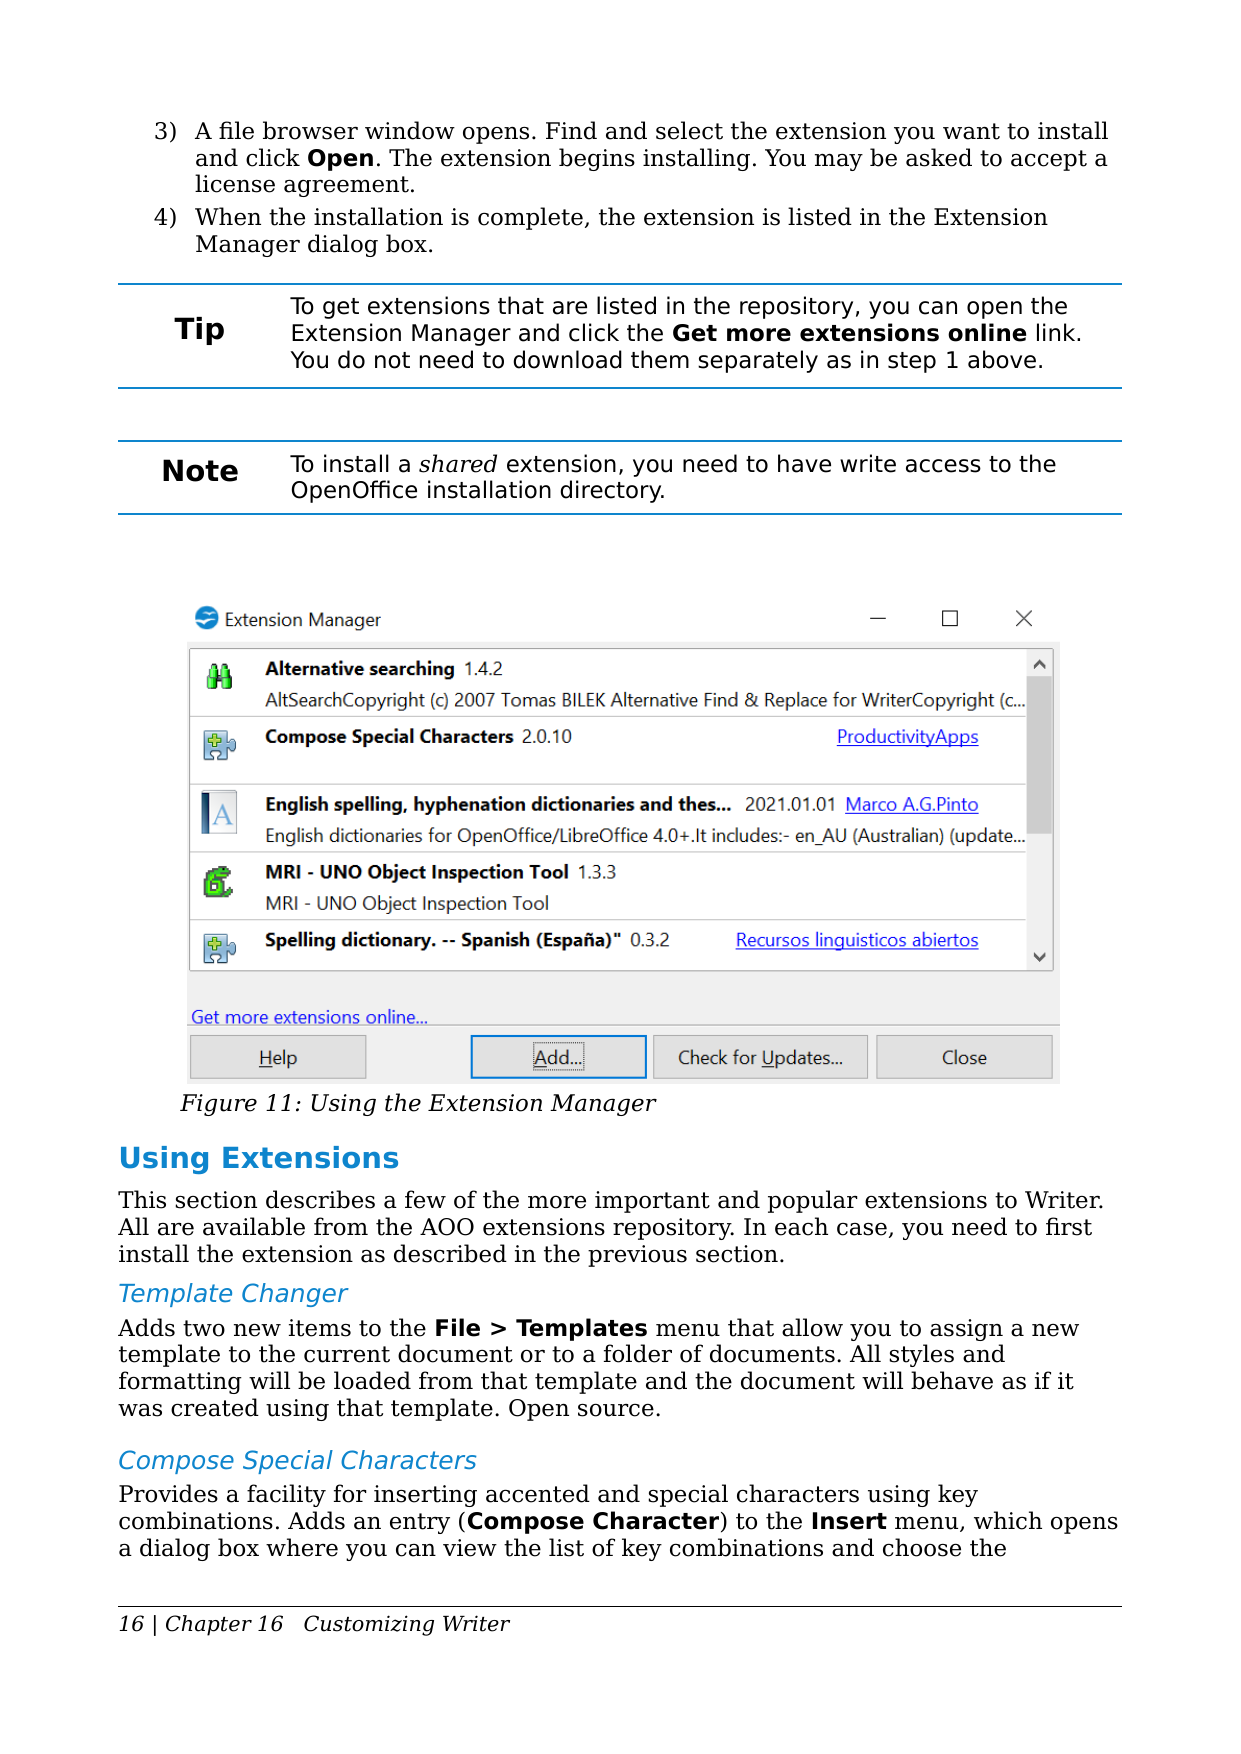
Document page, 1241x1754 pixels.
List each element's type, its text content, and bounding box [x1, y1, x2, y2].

subtitle Compose Special Characters [118, 1446, 1122, 1475]
table_header To install a shared extension, you need to have write access to the OpenOffice installation directory. [281, 442, 1122, 513]
list When the installation is complete, the extension is listed in the Extension Manager dialog box. [177, 204, 1122, 258]
subtitle Using Extensions [118, 1141, 1122, 1175]
table_header To get extensions that are listed in the repository, you can open the Extension Manager and click the Get more extensions online link. You do not need to download them separately as in step 1 above. [281, 285, 1122, 387]
table_header Note [118, 442, 281, 513]
text Figure 11: Using the Extension Manager [180, 1090, 1060, 1117]
list A file browser window opens. Find and select the extension you want to install and click Open. The extension begins installing. You may be asked to accept a license agreement. [177, 118, 1122, 198]
text Provides a facility for inserting accented and special characters using key combinations. Adds an entry (Compose Character) to the Insert menu, which opens a dialog box where you can view the list of key combinations and choose the [118, 1482, 1122, 1562]
subtitle Template Changer [118, 1279, 1122, 1308]
table_header Tip [118, 285, 281, 387]
text Adds two new items to the File > Templates menu that allow you to assign a new template to the current document or to a folder of documents. All styles and formatting will be loaded from that template and the document will behave as if it was created using that template. Open source. [118, 1315, 1122, 1422]
text This section describes a few of the more important and popular extensions to Writer. All are available from the AOO extensions repository. In each case, you need to first install the extension as described in the previous section. [118, 1188, 1122, 1268]
picture [187, 598, 1060, 1084]
